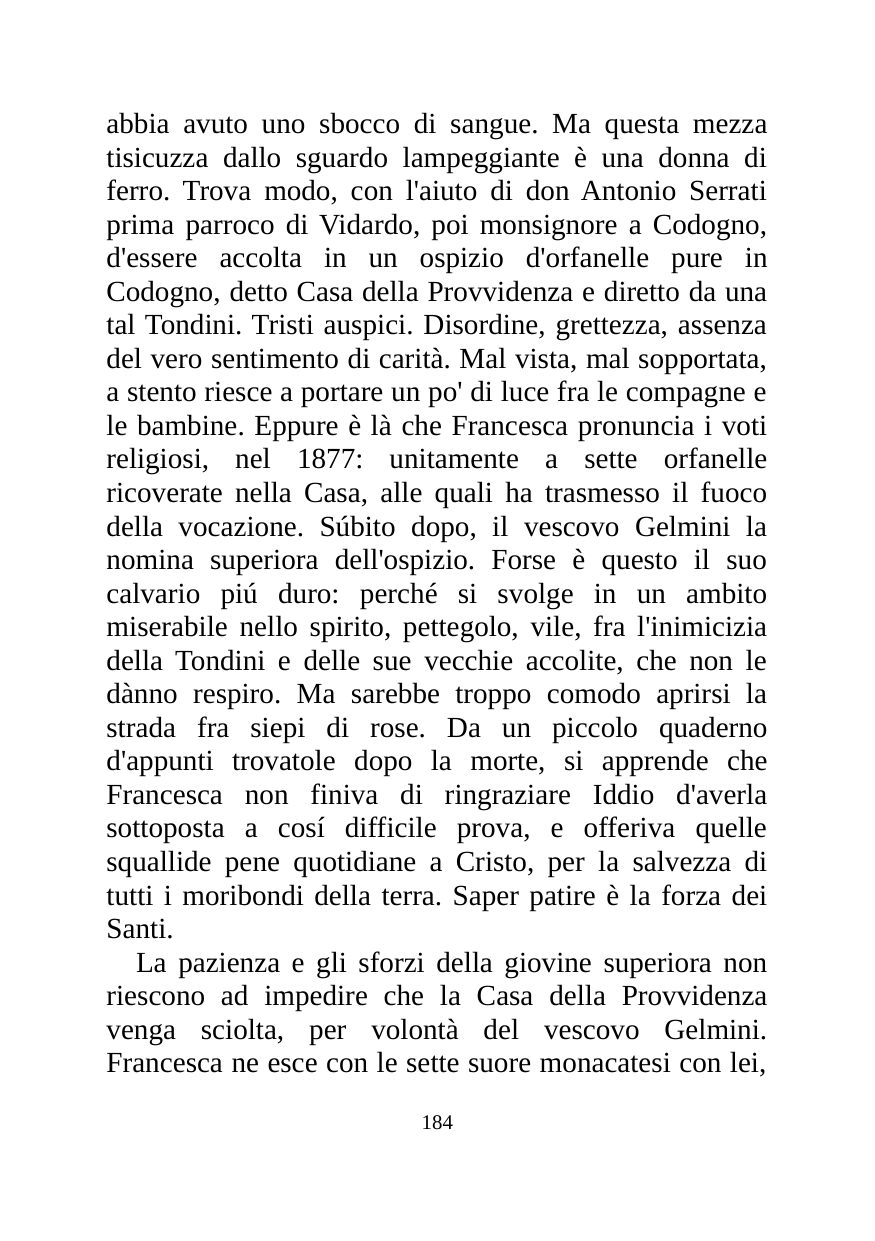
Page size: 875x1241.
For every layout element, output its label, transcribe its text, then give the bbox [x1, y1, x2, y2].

text La pazienza e gli sforzi della giovine superiora non riescono ad impedire che la Casa della Provvidenza venga sciolta, per volontà del vescovo Gelmini. Francesca ne esce con le sette suore monacatesi con lei, [106, 945, 768, 1079]
text abbia avuto uno sbocco di sangue. Ma questa mezza tisicuzza dallo sguardo lampeggiante è una donna di ferro. Trova modo, con l'aiuto di don Antonio Serrati prima parroco di Vidardo, poi monsignore a Codogno, d'essere accolta in un ospizio d'orfanelle pure in Codogno, detto Casa della Provvidenza e diretto da una tal Tondini. Tristi auspici. Disordine, grettezza, assenza del vero sentimento di carità. Mal vista, mal sopportata, a stento riesce a portare un po' di luce fra le compagne e le bambine. Eppure è là che Francesca pronuncia i voti religiosi, nel 1877: unitamente a sette orfanelle ricoverate nella Casa, alle quali ha trasmesso il fuoco della vocazione. Súbito dopo, il vescovo Gelmini la nomina superiora dell'ospizio. Forse è questo il suo calvario piú duro: perché si svolge in un ambito miserabile nello spirito, pettegolo, vile, fra l'inimicizia della Tondini e delle sue vecchie accolite, che non le dànno respiro. Ma sarebbe troppo comodo aprirsi la strada fra siepi di rose. Da un piccolo quaderno d'appunti trovatole dopo la morte, si apprende che Francesca non finiva di ringraziare Iddio d'averla sottoposta a cosí difficile prova, e offeriva quelle squallide pene quotidiane a Cristo, per la salvezza di tutti i moribondi della terra. Saper patire è la forza dei Santi. [106, 106, 768, 945]
